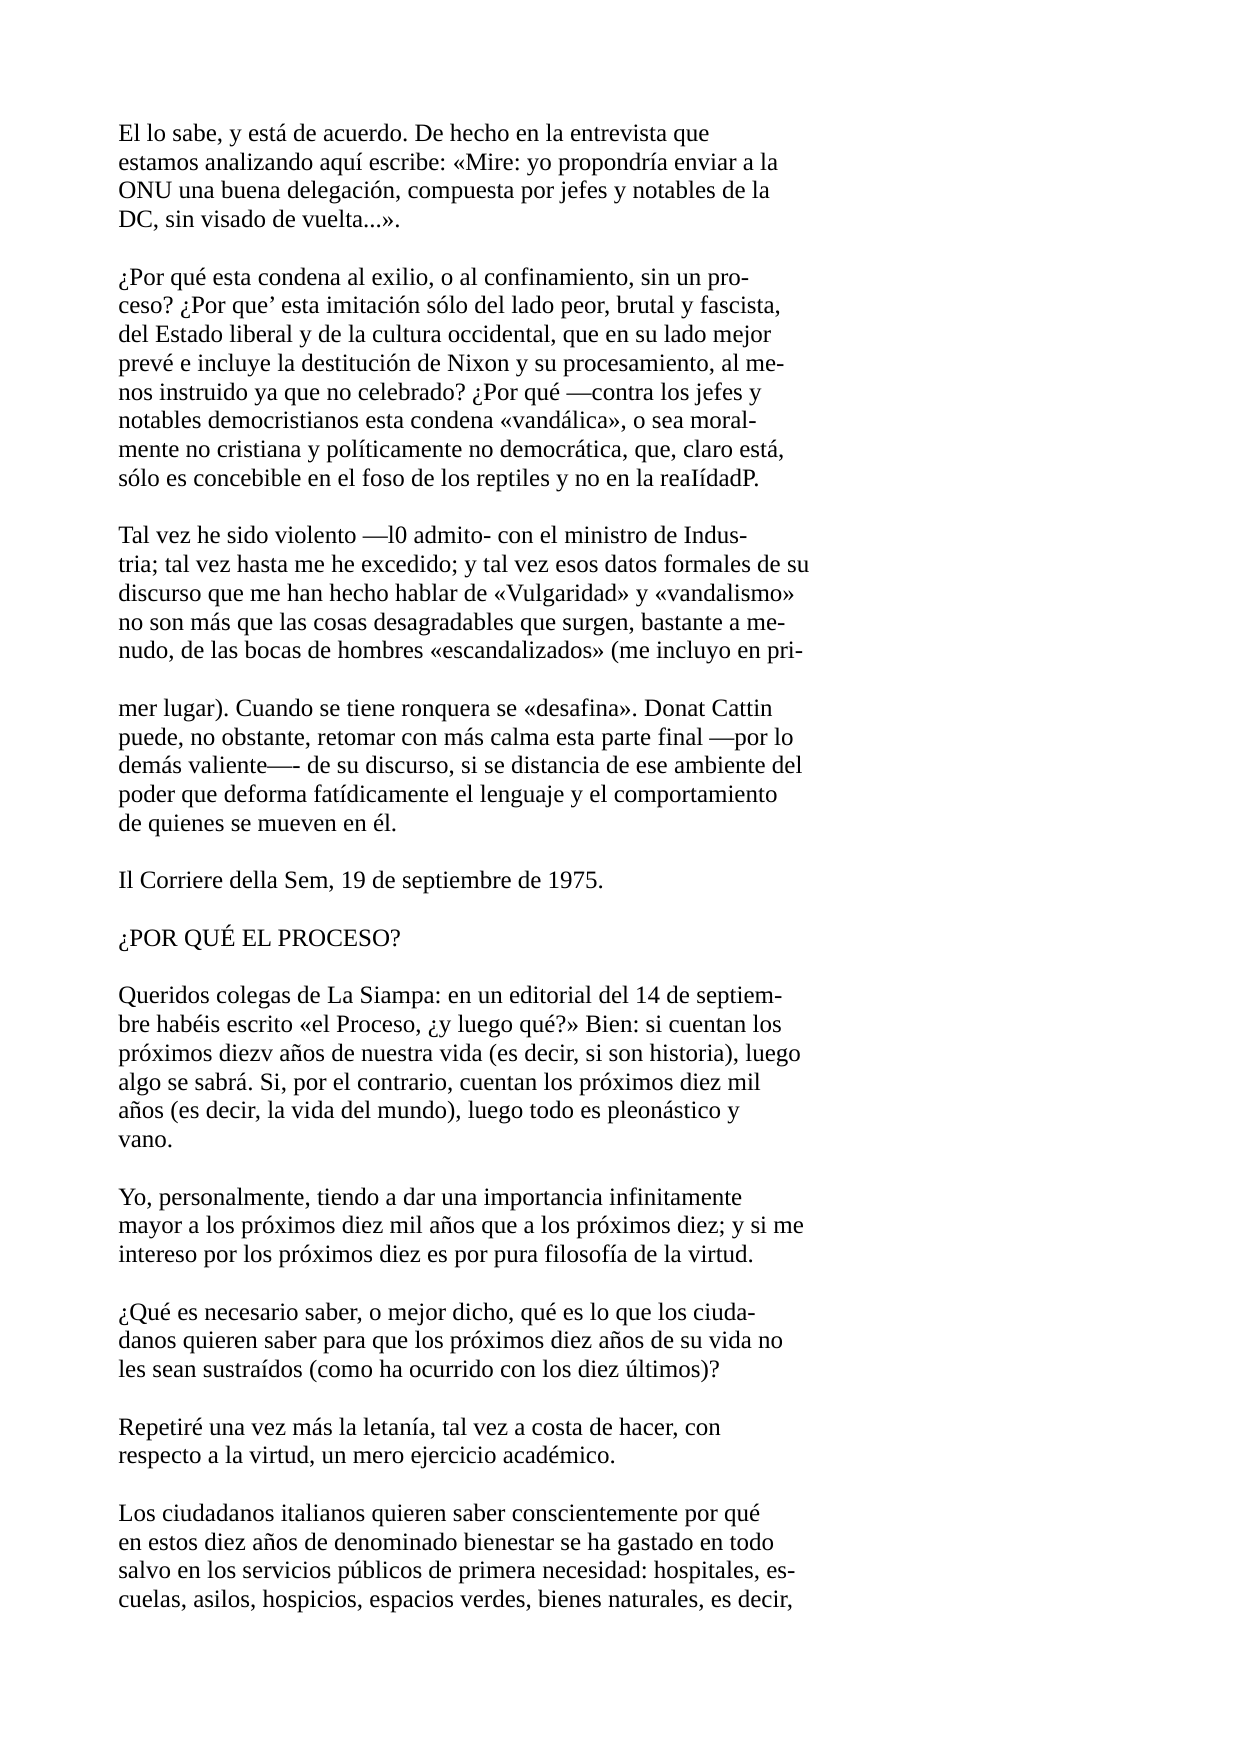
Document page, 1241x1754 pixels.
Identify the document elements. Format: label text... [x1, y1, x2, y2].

text nudo, de las bocas de hombres «escandalizados» (me incluyo en pri- [118, 636, 1122, 664]
text mente no cristiana y políticamente no democrática, que, claro está, [118, 434, 1122, 463]
text DC, sin visado de vuelta...». [118, 204, 1122, 233]
text cuelas, asilos, hospicios, espacios verdes, bienes naturales, es decir, [118, 1584, 1122, 1613]
text años (es decir, la vida del mundo), luego todo es pleonástico y [118, 1096, 1122, 1124]
text danos quieren saber para que los próximos diez años de su vida no [118, 1326, 1122, 1354]
text en estos diez años de denominado bienestar se ha gastado en todo [118, 1527, 1122, 1556]
text puede, no obstante, retomar con más calma esta parte final —por lo [118, 722, 1122, 751]
text demás valiente—- de su discurso, si se distancia de ese ambiente del [118, 751, 1122, 779]
text salvo en los servicios públicos de primera necesidad: hospitales, es- [118, 1556, 1122, 1584]
text algo se sabrá. Si, por el contrario, cuentan los próximos diez mil [118, 1067, 1122, 1096]
text poder que deforma fatídicamente el lenguaje y el comportamiento [118, 779, 1122, 808]
text estamos analizando aquí escribe: «Mire: yo propondría enviar a la [118, 147, 1122, 176]
text Repetiré una vez más la letanía, tal vez a costa de hacer, con [118, 1412, 1122, 1441]
text prevé e incluye la destitución de Nixon y su procesamiento, al me- [118, 348, 1122, 377]
text de quienes se mueven en él. [118, 808, 1122, 837]
text no son más que las cosas desagradables que surgen, bastante a me- [118, 607, 1122, 636]
text ¿Por qué esta condena al exilio, o al confinamiento, sin un pro- [118, 262, 1122, 291]
text Tal vez he sido violento —l0 admito- con el ministro de Indus- [118, 521, 1122, 549]
text intereso por los próximos diez es por pura filosofía de la virtud. [118, 1239, 1122, 1268]
text notables democristianos esta condena «vandálica», o sea moral- [118, 406, 1122, 434]
text Yo, personalmente, tiendo a dar una importancia infinitamente [118, 1182, 1122, 1211]
text tria; tal vez hasta me he excedido; y tal vez esos datos formales de su [118, 549, 1122, 578]
text próximos diezv años de nuestra vida (es decir, si son historia), luego [118, 1038, 1122, 1067]
text bre habéis escrito «el Proceso, ¿y luego qué?» Bien: si cuentan los [118, 1009, 1122, 1038]
text nos instruido ya que no celebrado? ¿Por qué —contra los jefes y [118, 377, 1122, 406]
text ¿POR QUÉ EL PROCESO? [118, 923, 1122, 952]
text Los ciudadanos italianos quieren saber conscientemente por qué [118, 1498, 1122, 1527]
text ¿Qué es necesario saber, o mejor dicho, qué es lo que los ciuda- [118, 1297, 1122, 1326]
text vano. [118, 1124, 1122, 1153]
text mer lugar). Cuando se tiene ronquera se «desafina». Donat Cattin [118, 693, 1122, 722]
text Queridos colegas de La Siampa: en un editorial del 14 de septiem- [118, 981, 1122, 1009]
text les sean sustraídos (como ha ocurrido con los diez últimos)? [118, 1354, 1122, 1383]
text del Estado liberal y de la cultura occidental, que en su lado mejor [118, 319, 1122, 348]
text El lo sabe, y está de acuerdo. De hecho en la entrevista que [118, 118, 1122, 147]
text ceso? ¿Por que’ esta imitación sólo del lado peor, brutal y fascista, [118, 291, 1122, 319]
text mayor a los próximos diez mil años que a los próximos diez; y si me [118, 1211, 1122, 1239]
text Il Corriere della Sem, 19 de septiembre de 1975. [118, 866, 1122, 894]
text discurso que me han hecho hablar de «Vulgaridad» y «vandalismo» [118, 578, 1122, 607]
text respecto a la virtud, un mero ejercicio académico. [118, 1441, 1122, 1469]
text ONU una buena delegación, compuesta por jefes y notables de la [118, 176, 1122, 204]
text sólo es concebible en el foso de los reptiles y no en la reaIídadP. [118, 463, 1122, 492]
